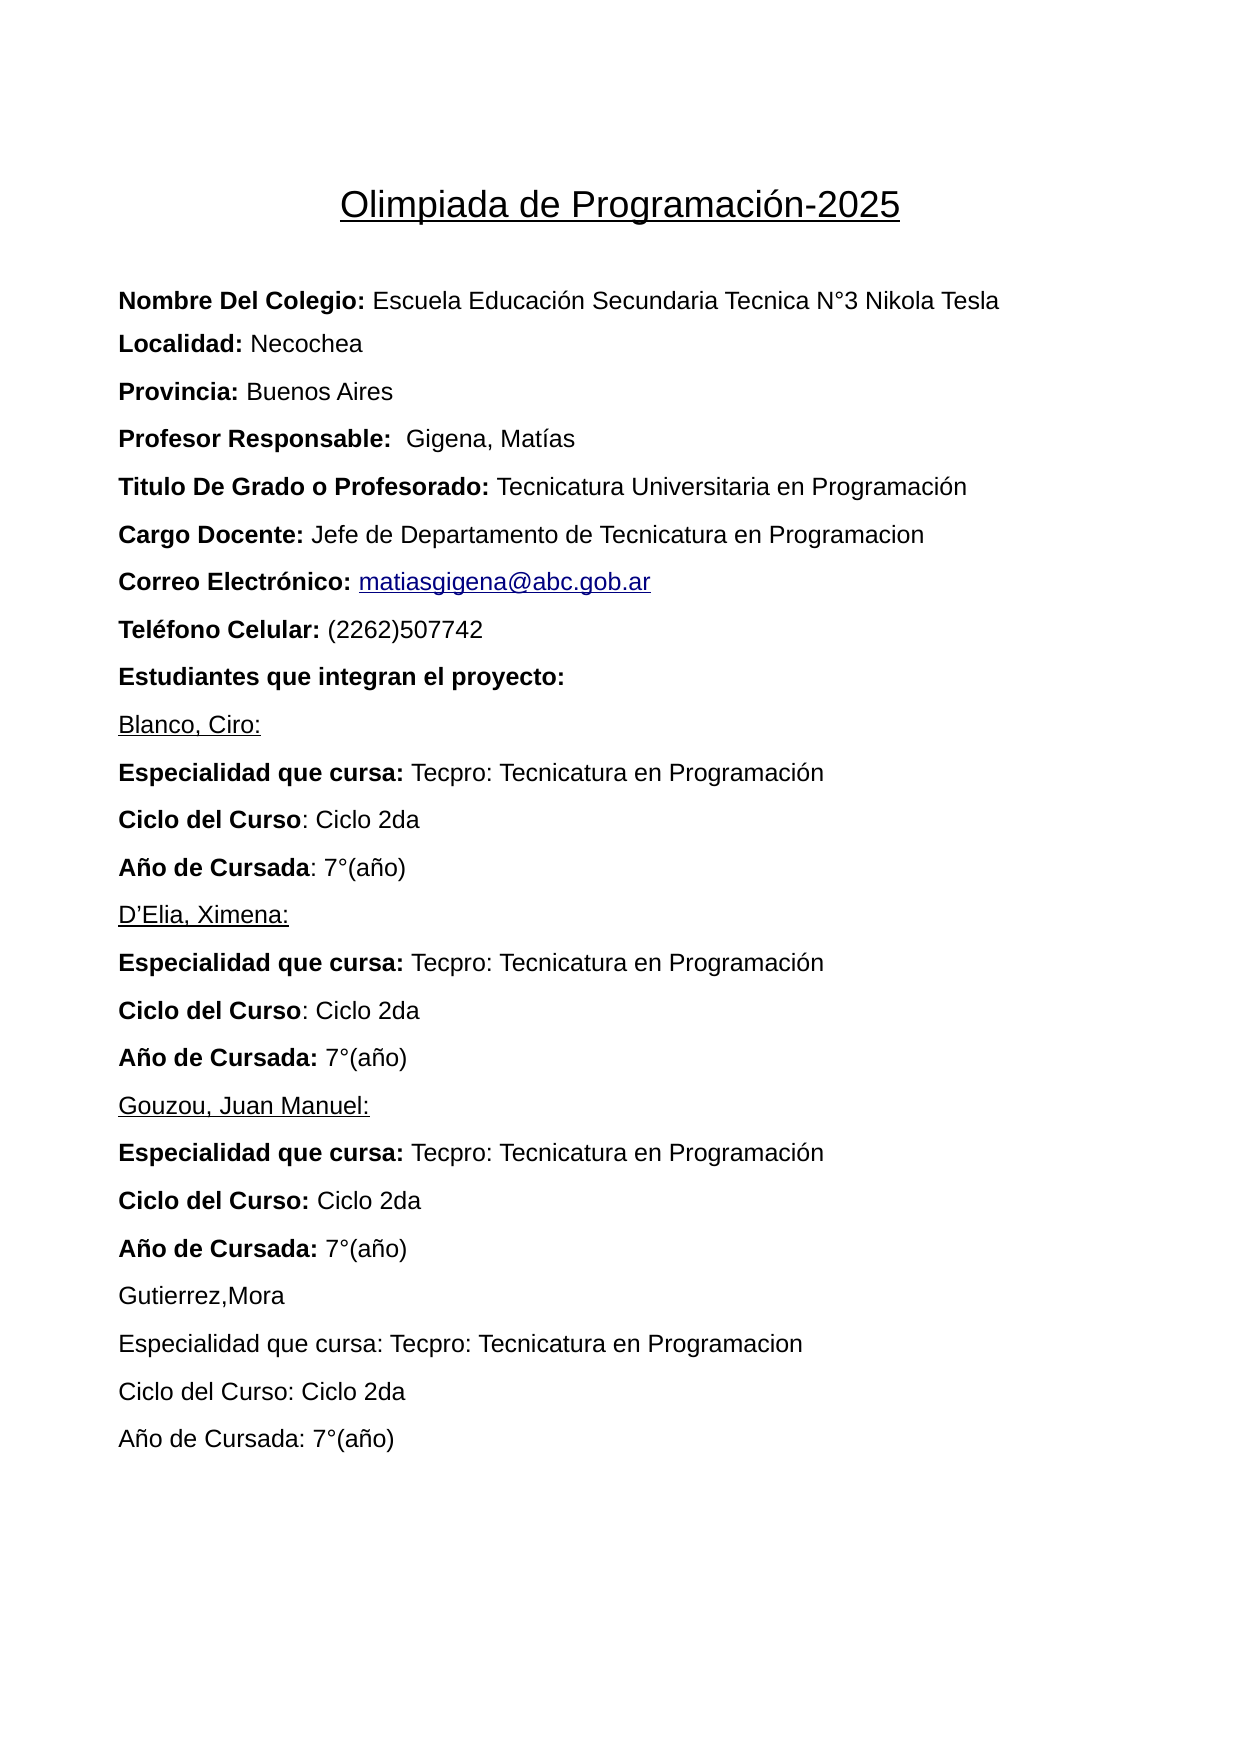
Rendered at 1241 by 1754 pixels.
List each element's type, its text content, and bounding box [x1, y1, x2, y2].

text Provincia: Buenos Aires [118, 377, 1122, 406]
subtitle Olimpiada de Programación-2025 [118, 183, 1122, 226]
text D’Elia, Ximena: [118, 900, 1122, 929]
text Año de Cursada: 7°(año) [118, 1043, 1122, 1072]
text Nombre Del Colegio: Escuela Educación Secundaria Tecnica N°3 Nikola Tesla [118, 286, 1122, 314]
text Blanco, Ciro: [118, 710, 1122, 739]
text Ciclo del Curso: Ciclo 2da [118, 1186, 1122, 1215]
text Año de Cursada: 7°(año) [118, 1234, 1122, 1262]
text Especialidad que cursa: Tecpro: Tecnicatura en Programacion [118, 1329, 1122, 1358]
text Estudiantes que integran el proyecto: [118, 662, 1122, 691]
text Profesor Responsable: Gigena, Matías [118, 424, 1122, 453]
text Especialidad que cursa: Tecpro: Tecnicatura en Programación [118, 1138, 1122, 1167]
text Año de Cursada: 7°(año) [118, 853, 1122, 882]
text Gouzou, Juan Manuel: [118, 1091, 1122, 1119]
text Especialidad que cursa: Tecpro: Tecnicatura en Programación [118, 758, 1122, 786]
text Ciclo del Curso: Ciclo 2da [118, 1376, 1122, 1405]
text Localidad: Necochea [118, 329, 1122, 358]
text Gutierrez,Mora [118, 1281, 1122, 1310]
text Especialidad que cursa: Tecpro: Tecnicatura en Programación [118, 948, 1122, 977]
text Titulo De Grado o Profesorado: Tecnicatura Universitaria en Programación [118, 472, 1122, 501]
text Cargo Docente: Jefe de Departamento de Tecnicatura en Programacion [118, 519, 1122, 548]
text Ciclo del Curso: Ciclo 2da [118, 805, 1122, 834]
text Año de Cursada: 7°(año) [118, 1424, 1122, 1453]
text Correo Electrónico: matiasgigena@abc.gob.ar [118, 567, 1122, 596]
text Ciclo del Curso: Ciclo 2da [118, 996, 1122, 1024]
text Teléfono Celular: (2262)507742 [118, 615, 1122, 643]
